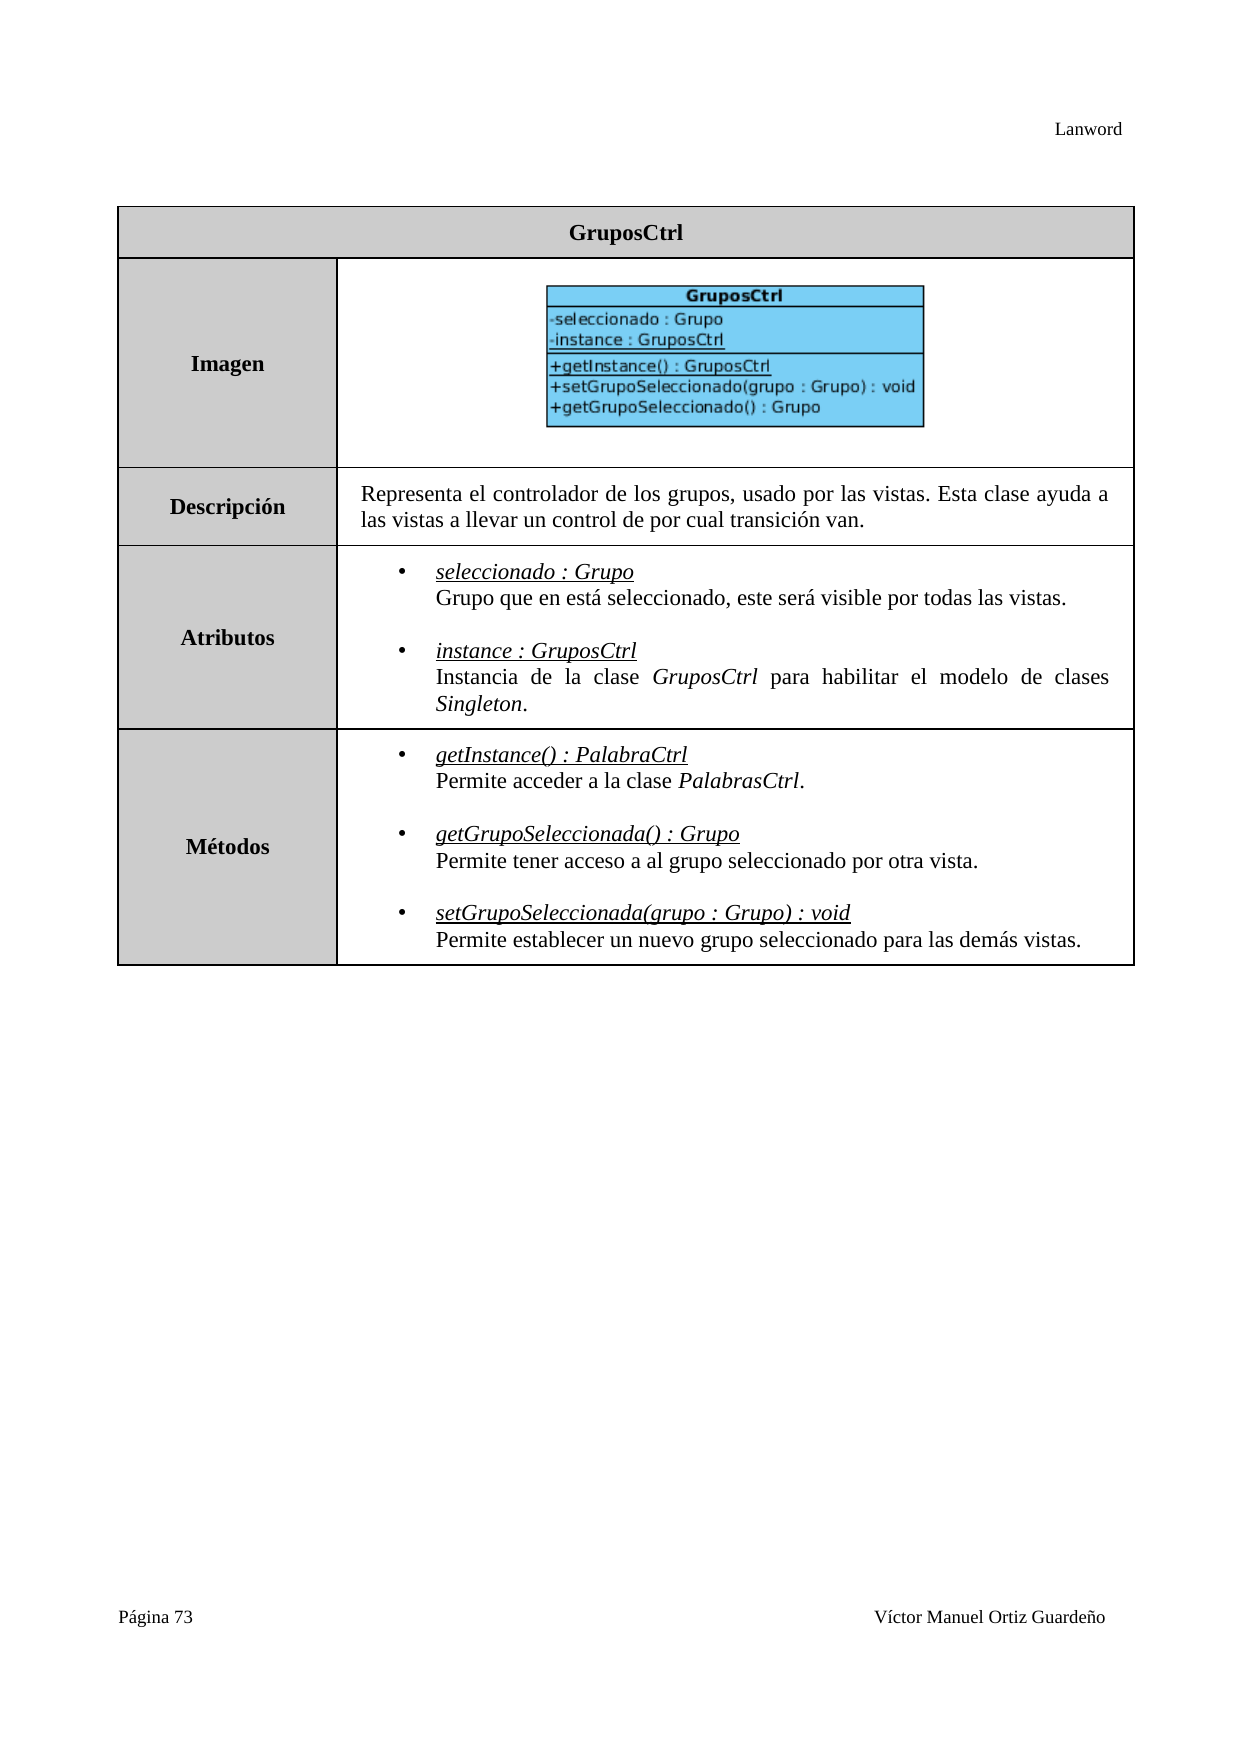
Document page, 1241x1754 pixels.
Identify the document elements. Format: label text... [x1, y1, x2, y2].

table_cell Imagen [119, 259, 336, 467]
table_header GruposCtrl [119, 207, 1133, 257]
table_cell Representa el controlador de los grupos, usado por las vistas. Esta clase ayuda a las vistas a llevar un control de por cual transición van. [338, 468, 1133, 545]
table_cell Atributos [119, 546, 336, 728]
table_cell getInstance() : PalabraCtrl Permite acceder a la clase PalabrasCtrl. getGrupoSeleccionada() : Grupo Permite tener acceso a al grupo seleccionado por otra vista. setGrupoSeleccionada(grupo : Grupo) : void Permite establecer un nuevo grupo seleccionado para las demás vistas. [338, 730, 1133, 964]
table_cell Métodos [119, 730, 336, 964]
table_cell [338, 259, 1133, 467]
table_cell Descripción [119, 468, 336, 545]
table_cell seleccionado : Grupo Grupo que en está seleccionado, este será visible por todas las vistas. instance : GruposCtrl Instancia de la clase GruposCtrl para habilitar el modelo de clases Singleton. [338, 546, 1133, 728]
picture [545, 284, 925, 429]
